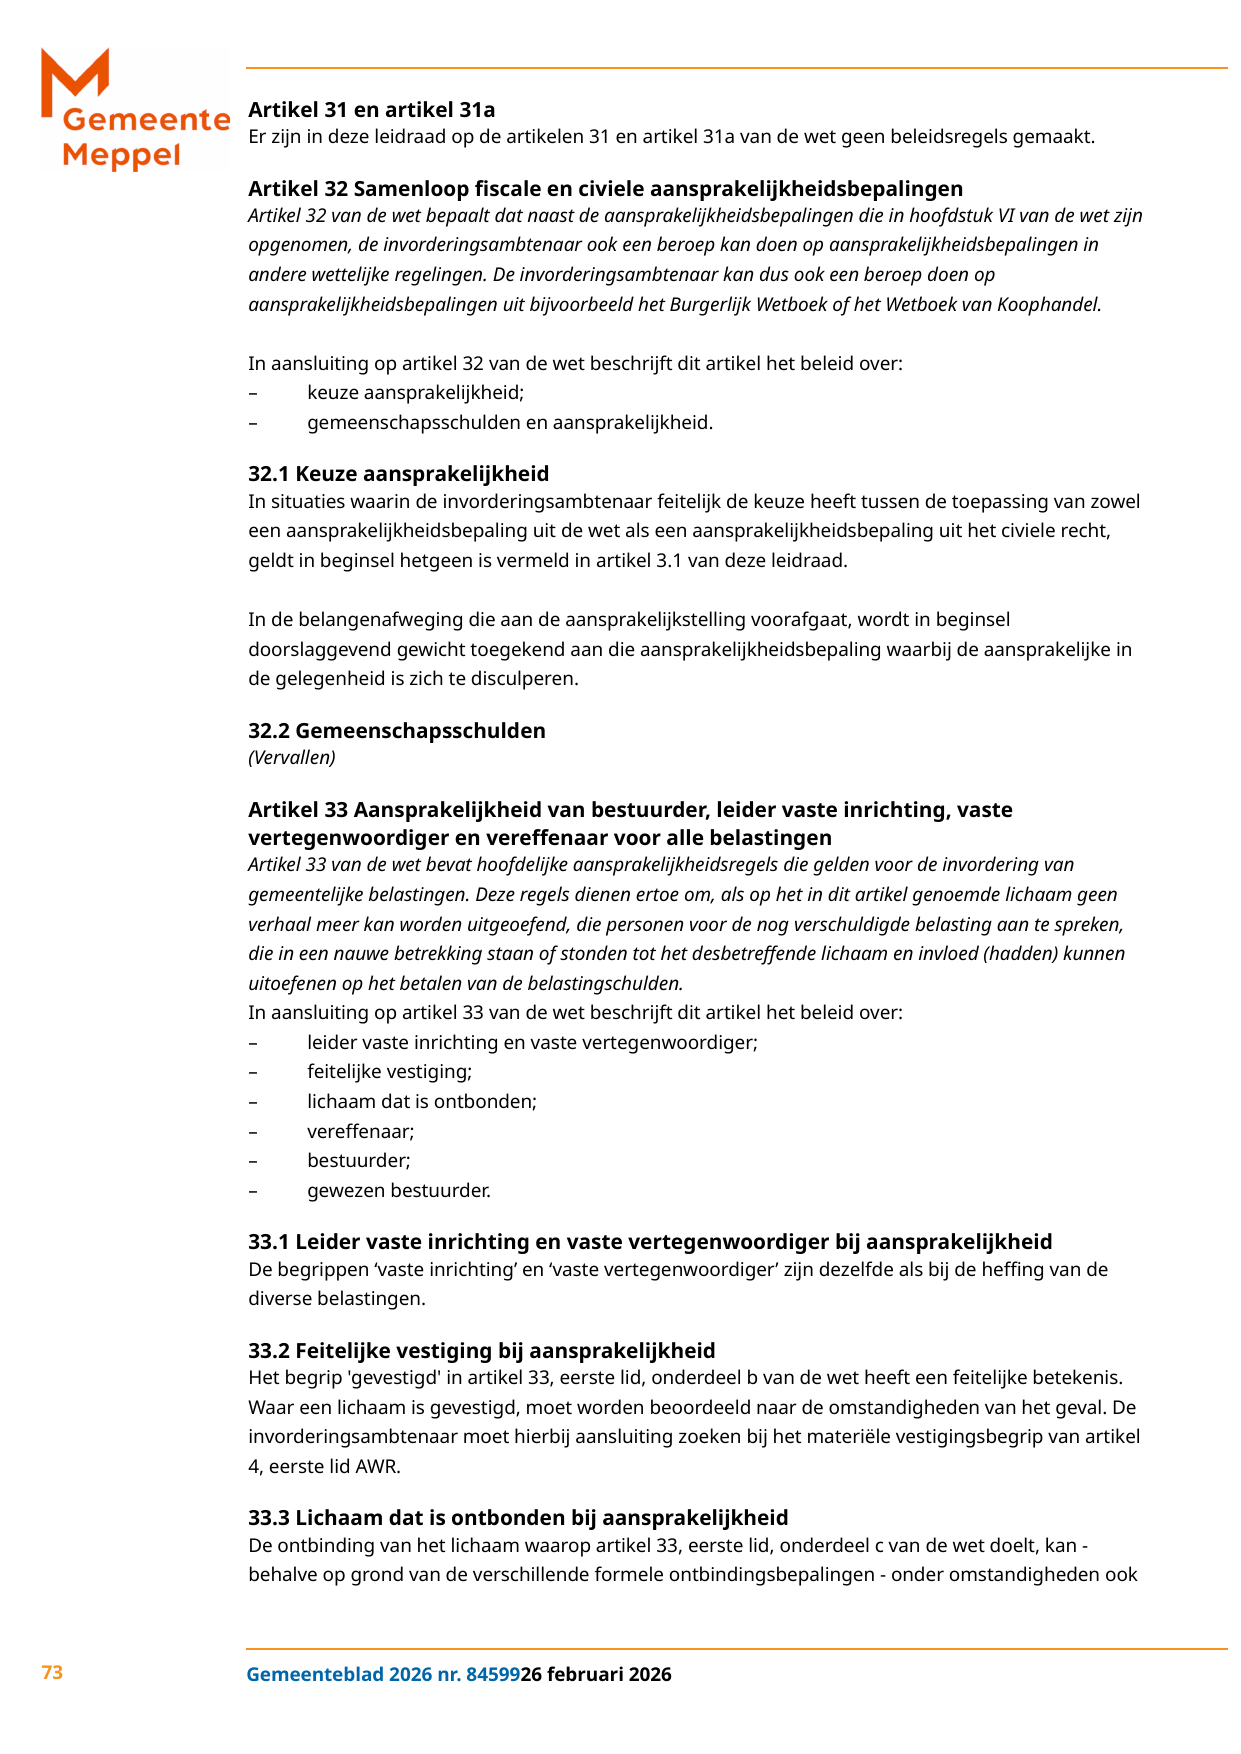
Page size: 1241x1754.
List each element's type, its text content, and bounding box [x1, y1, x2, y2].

text 32.2 Gemeenschapsschulden [248, 716, 1152, 744]
text Artikel 32 van de wet bepaalt dat naast de aansprakelijkheidsbepalingen die in hoofdstuk VI van de wet zijn opgenomen, de invorderingsambtenaar ook een beroep kan doen op aansprakelijkheidsbepalingen in andere wettelijke regelingen. De invorderingsambtenaar kan dus ook een beroep doen op aansprakelijkheidsbepalingen uit bijvoorbeeld het Burgerlijk Wetboek of het Wetboek van Koophandel. [248, 202, 1152, 317]
text In situaties waarin de invorderingsambtenaar feitelijk de keuze heeft tussen de toepassing van zowel een aansprakelijkheidsbepaling uit de wet als een aansprakelijkheidsbepaling uit het civiele recht, geldt in beginsel hetgeen is vermeld in artikel 3.1 van deze leidraad. [248, 488, 1152, 573]
text In de belangenafweging die aan de aansprakelijkstelling voorafgaat, wordt in beginsel doorslaggevend gewicht toegekend aan die aansprakelijkheidsbepaling waarbij de aansprakelijke in de gelegenheid is zich te disculperen. [248, 606, 1152, 691]
list keuze aansprakelijkheid; [248, 379, 1152, 405]
text 33.1 Leider vaste inrichting en vaste vertegenwoordiger bij aansprakelijkheid [248, 1227, 1152, 1256]
picture [41, 47, 231, 172]
text In aansluiting op artikel 33 van de wet beschrijft dit artikel het beleid over: [248, 999, 1152, 1025]
list gewezen bestuurder. [248, 1177, 1152, 1203]
text Er zijn in deze leidraad op de artikelen 31 en artikel 31a van de wet geen beleidsregels gemaakt. [248, 123, 1152, 149]
text De begrippen ‘vaste inrichting’ en ‘vaste vertegenwoordiger’ zijn dezelfde als bij de heffing van de diverse belastingen. [248, 1256, 1152, 1311]
text Artikel 32 Samenloop fiscale en civiele aansprakelijkheidsbepalingen [248, 174, 1152, 202]
text Het begrip 'gevestigd' in artikel 33, eerste lid, onderdeel b van de wet heeft een feitelijke betekenis. Waar een lichaam is gevestigd, moet worden beoordeeld naar de omstandigheden van het geval. De invorderingsambtenaar moet hierbij aansluiting zoeken bij het materiële vestigingsbegrip van artikel 4, eerste lid AWR. [248, 1364, 1152, 1479]
text In aansluiting op artikel 32 van de wet beschrijft dit artikel het beleid over: [248, 350, 1152, 376]
text Artikel 33 van de wet bevat hoofdelijke aansprakelijkheidsregels die gelden voor de invordering van gemeentelijke belastingen. Deze regels dienen ertoe om, als op het in dit artikel genoemde lichaam geen verhaal meer kan worden uitgeoefend, die personen voor de nog verschuldigde belasting aan te spreken, die in een nauwe betrekking staan of stonden tot het desbetreffende lichaam en invloed (hadden) kunnen uitoefenen op het betalen van de belastingschulden. [248, 852, 1152, 996]
list feitelijke vestiging; [248, 1059, 1152, 1084]
list vereffenaar; [248, 1118, 1152, 1144]
text 33.3 Lichaam dat is ontbonden bij aansprakelijkheid [248, 1503, 1152, 1532]
text 33.2 Feitelijke vestiging bij aansprakelijkheid [248, 1336, 1152, 1364]
list leider vaste inrichting en vaste vertegenwoordiger; [248, 1029, 1152, 1055]
text De ontbinding van het lichaam waarop artikel 33, eerste lid, onderdeel c van de wet doelt, kan - behalve op grond van de verschillende formele ontbindingsbepalingen - onder omstandigheden ook [248, 1532, 1152, 1587]
text 32.1 Keuze aansprakelijkheid [248, 459, 1152, 488]
text Artikel 31 en artikel 31a [248, 95, 1152, 123]
list gemeenschapsschulden en aansprakelijkheid. [248, 409, 1152, 435]
list bestuurder; [248, 1147, 1152, 1173]
text Artikel 33 Aansprakelijkheid van bestuurder, leider vaste inrichting, vaste vertegenwoordiger en vereffenaar voor alle belastingen [248, 795, 1152, 852]
text (Vervallen) [248, 744, 1152, 770]
list lichaam dat is ontbonden; [248, 1088, 1152, 1114]
